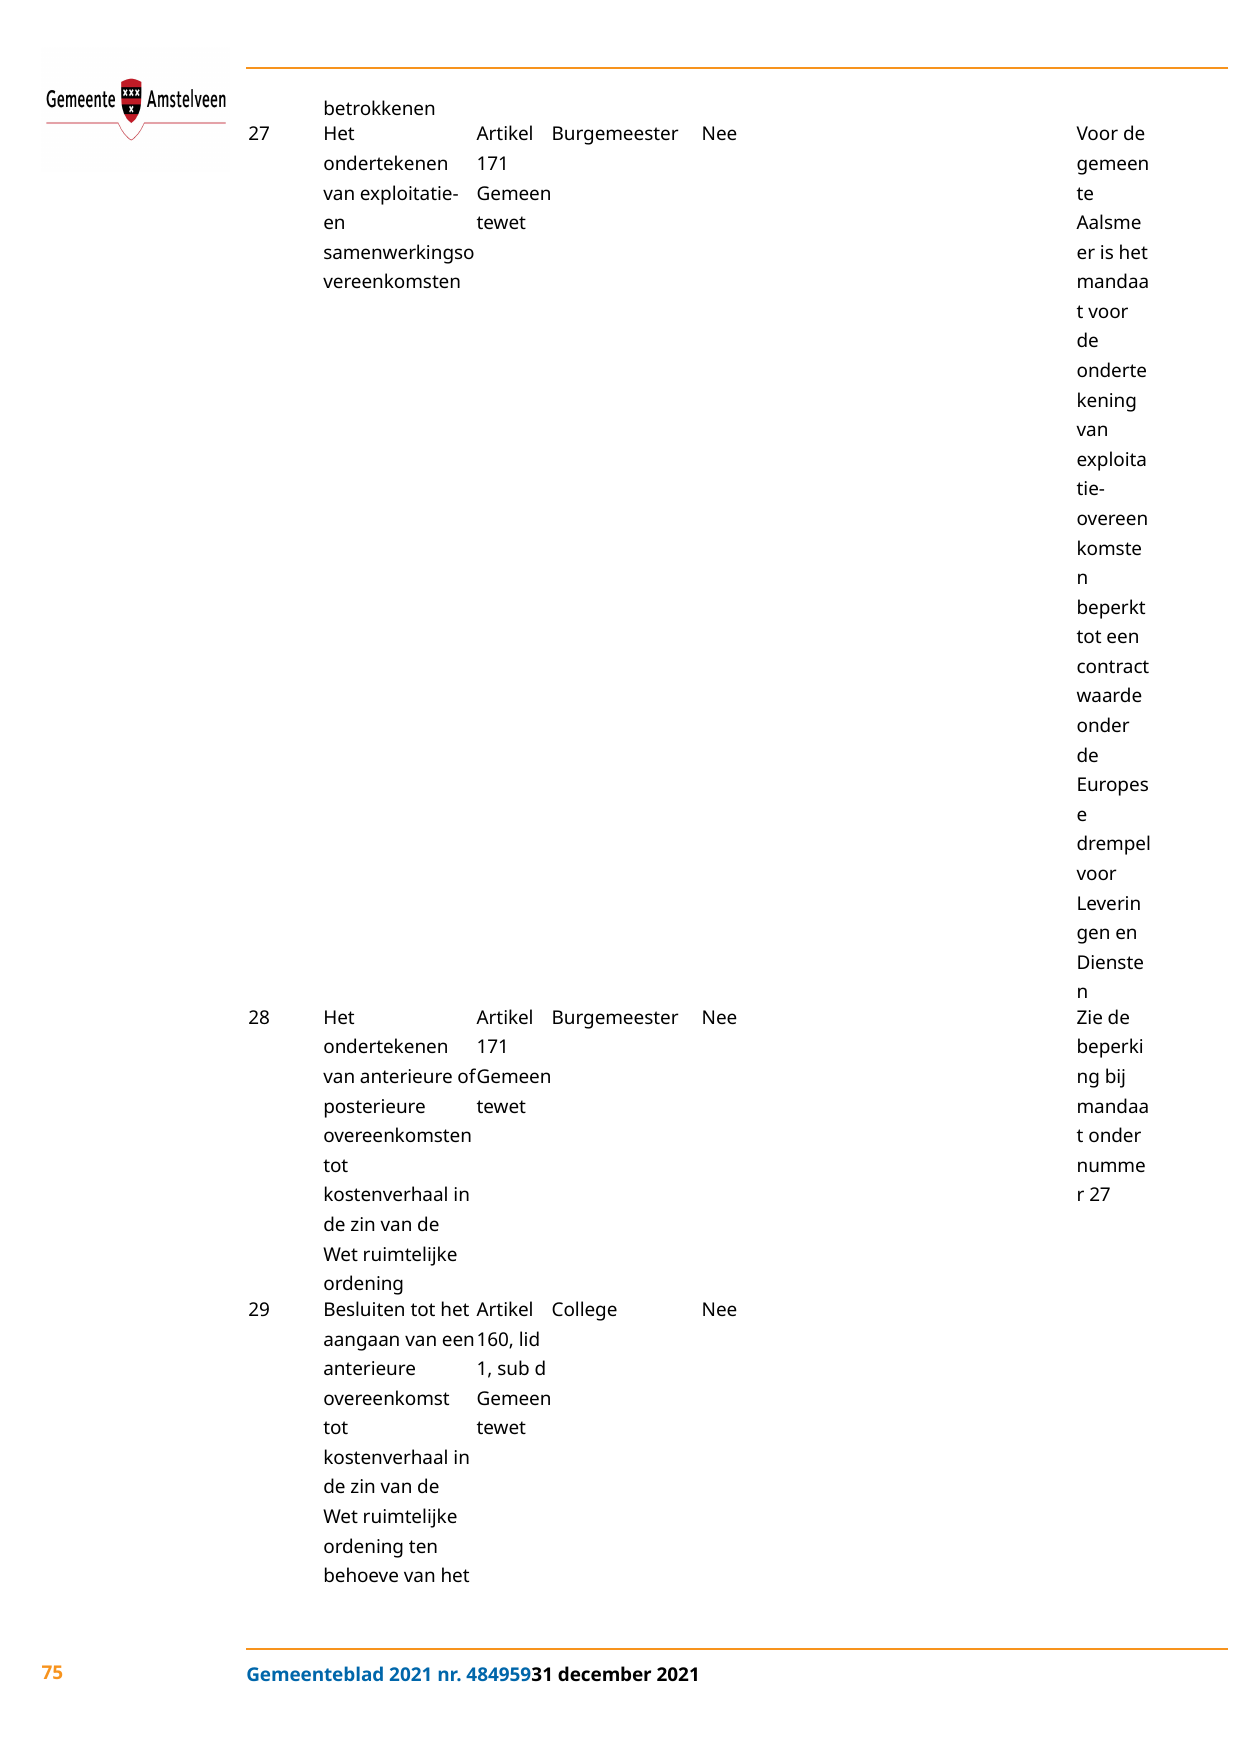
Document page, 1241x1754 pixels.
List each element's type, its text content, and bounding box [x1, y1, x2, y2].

table_cell Zie de beperking bij mandaat onder nummer 27 [1076, 1004, 1152, 1296]
table_cell College [551, 1296, 701, 1588]
table_cell [551, 95, 701, 121]
table_cell 29 [248, 1296, 323, 1588]
table_cell Besluiten tot het aangaan van een anterieure overeenkomst tot kostenverhaal in de zin van de Wet ruimtelijke ordening ten behoeve van het [323, 1296, 476, 1588]
table_cell [851, 95, 1076, 121]
table_cell [1076, 95, 1152, 121]
table_cell Nee [701, 1296, 851, 1588]
table_cell Artikel 171 Gemeentewet [476, 121, 551, 1004]
table_cell Het ondertekenen van anterieure of posterieure overeenkomsten tot kostenverhaal in de zin van de Wet ruimtelijke ordening [323, 1004, 476, 1296]
table_cell [476, 95, 551, 121]
picture [41, 47, 231, 172]
table_cell Nee [701, 1004, 851, 1296]
table_cell [701, 95, 851, 121]
table_cell 27 [248, 121, 323, 1004]
table_cell [851, 1004, 1076, 1296]
table_cell Artikel 171 Gemeentewet [476, 1004, 551, 1296]
table_cell Burgemeester [551, 121, 701, 1004]
table_cell [851, 121, 1076, 1004]
table_cell 28 [248, 1004, 323, 1296]
table_cell Nee [701, 121, 851, 1004]
table_cell [851, 1296, 1076, 1588]
table_cell [248, 95, 323, 121]
table_cell Voor de gemeente Aalsmeer is het mandaat voor de ondertekening van exploitatie-overeenkomsten beperkt tot een contractwaarde onder de Europese drempel voor Leveringen en Diensten [1076, 121, 1152, 1004]
table_cell Burgemeester [551, 1004, 701, 1296]
table_cell betrokkenen [323, 95, 476, 121]
table_cell Het ondertekenen van exploitatie- en samenwerkingsovereenkomsten [323, 121, 476, 1004]
table_cell [1076, 1296, 1152, 1588]
table_cell Artikel 160, lid 1, sub d Gemeentewet [476, 1296, 551, 1588]
